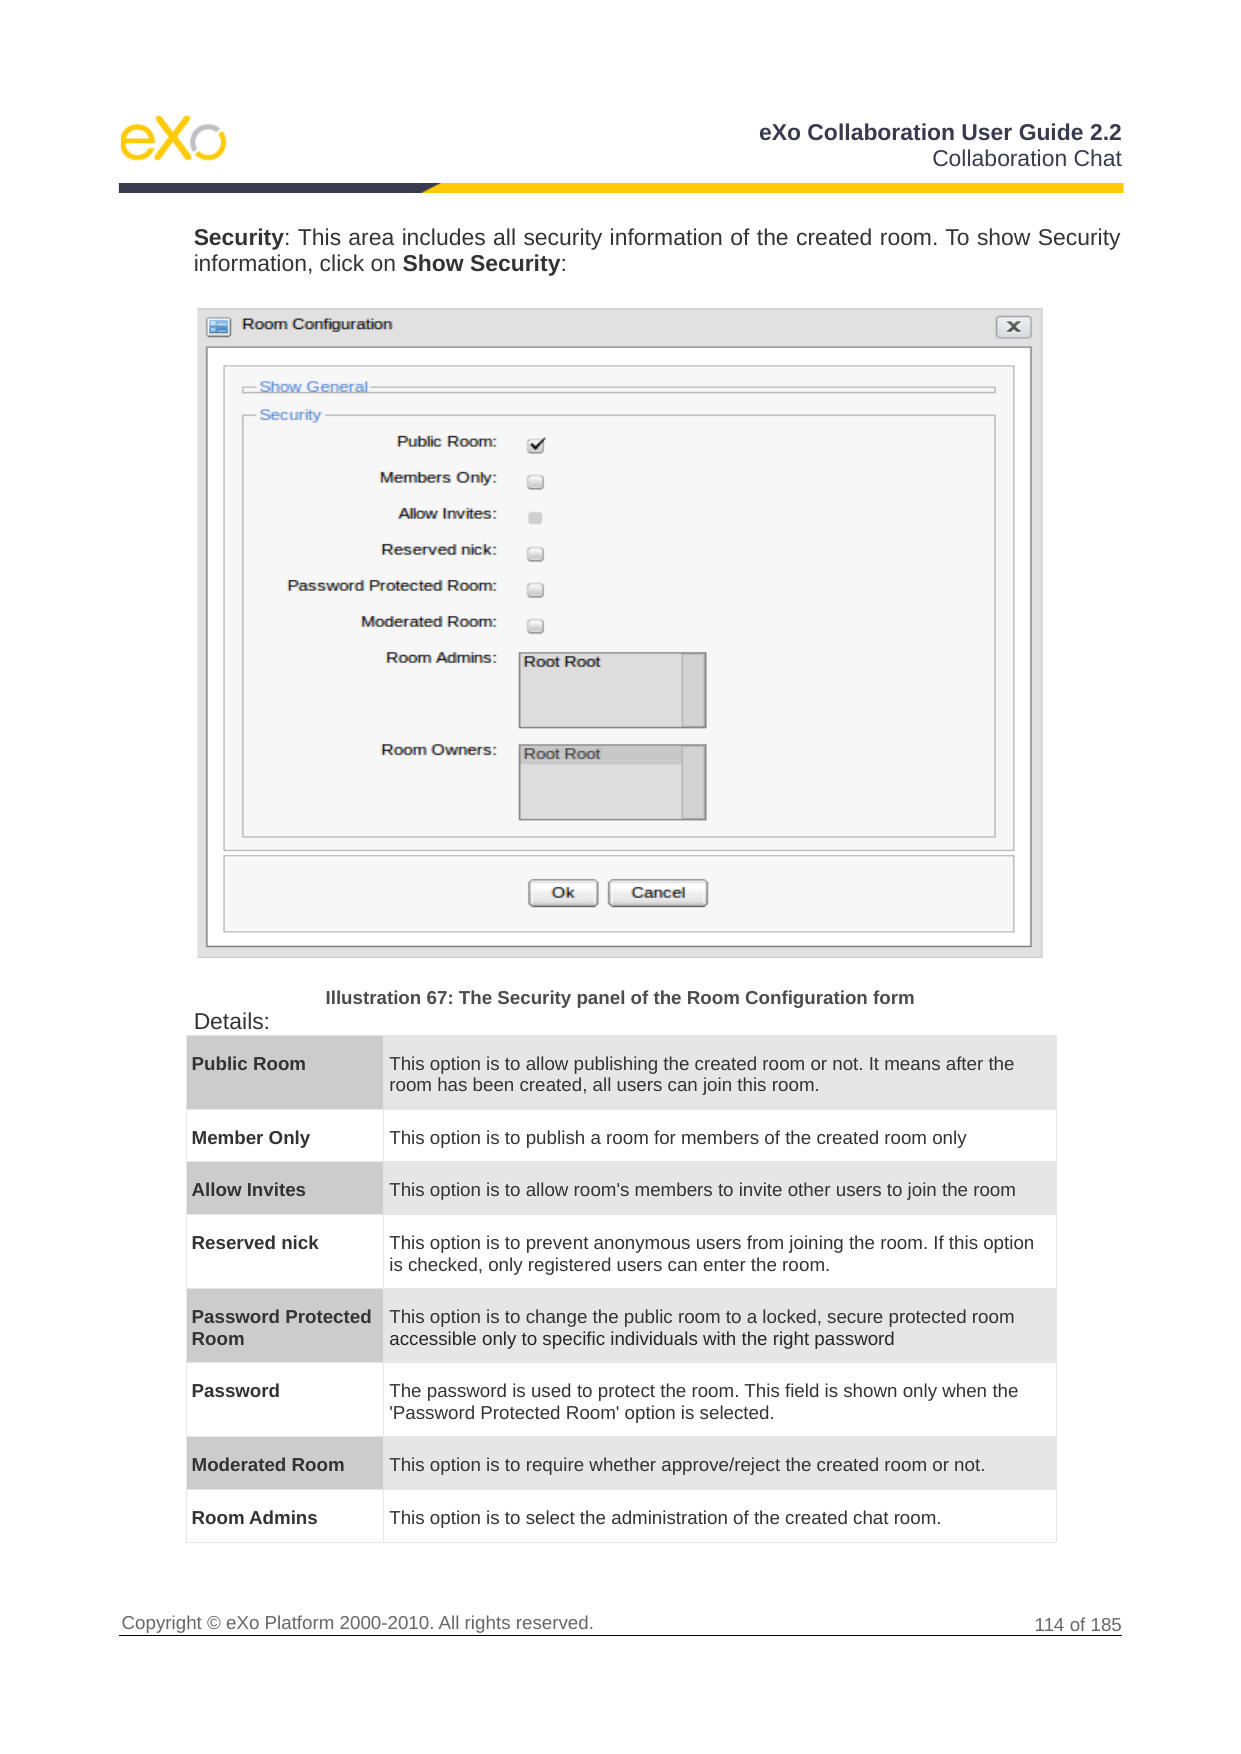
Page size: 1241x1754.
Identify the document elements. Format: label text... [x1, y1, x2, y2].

table_cell This option is to publish a room for members of the created room only [384, 1110, 1056, 1161]
table_cell Reserved nick [187, 1215, 383, 1288]
list Illustration 67: The Security panel of the Room Configuration form [193, 958, 1047, 1008]
table_cell Room Admins [187, 1490, 383, 1542]
table_cell The password is used to protect the room. This field is shown only when the 'Password Protected Room' option is selected. [384, 1363, 1056, 1436]
table_header This option is to allow publishing the created room or not. It means after the room has been created, all users can join this room. [384, 1036, 1056, 1109]
table_cell Password [187, 1363, 383, 1436]
table_cell This option is to allow room's members to invite other users to join the room [384, 1162, 1056, 1214]
list Details: [156, 958, 1122, 1034]
picture [120, 115, 227, 161]
picture [118, 183, 1124, 193]
table_cell This option is to prevent anonymous users from joining the room. If this option is checked, only registered users can enter the room. [384, 1215, 1056, 1288]
table_cell Password Protected Room [187, 1289, 383, 1362]
table_cell Member Only [187, 1110, 383, 1161]
table_cell This option is to select the administration of the created chat room. [384, 1490, 1056, 1542]
table_cell This option is to require whether approve/reject the created room or not. [384, 1437, 1056, 1489]
picture [197, 308, 1043, 958]
table_cell This option is to change the public room to a locked, secure protected room accessible only to specific individuals with the right password [384, 1289, 1056, 1362]
list Security: This area includes all security information of the created room. To show Security information, click on Show Security: [156, 223, 1122, 276]
table_header Public Room [187, 1036, 383, 1109]
table_cell Allow Invites [187, 1162, 383, 1214]
table_cell Moderated Room [187, 1437, 383, 1489]
